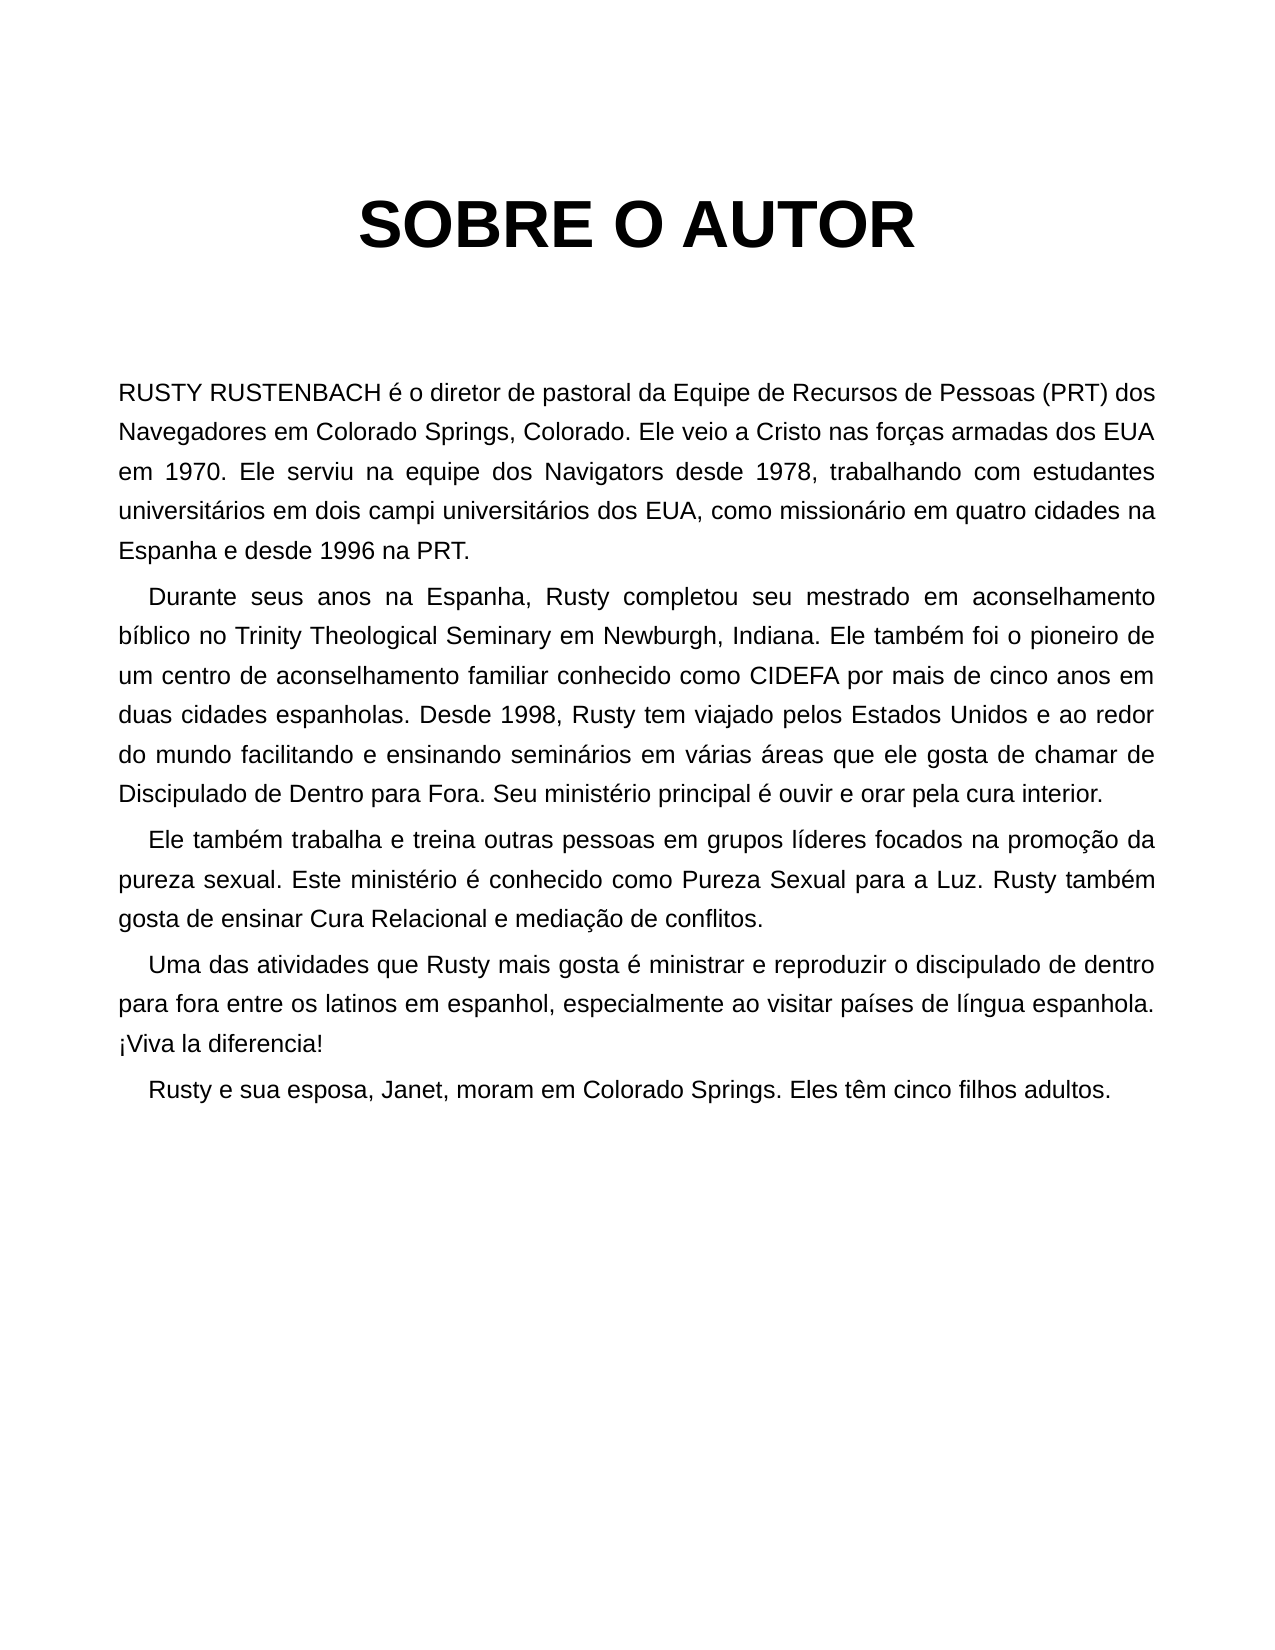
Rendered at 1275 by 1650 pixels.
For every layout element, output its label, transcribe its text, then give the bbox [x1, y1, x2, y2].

text Ele também trabalha e treina outras pessoas em grupos líderes focados na promoção da pureza sexual. Este ministério é conhecido como Pureza Sexual para a Luz. Rusty também gosta de ensinar Cura Relacional e mediação de conflitos. [118, 825, 1157, 933]
text Uma das atividades que Rusty mais gosta é ministrar e reproduzir o discipulado de dentro para fora entre os latinos em espanhol, especialmente ao visitar países de língua espanhola. ¡Viva la diferencia! [118, 950, 1157, 1058]
text Rusty e sua esposa, Janet, moram em Colorado Springs. Eles têm cinco filhos adultos. [118, 1074, 1157, 1103]
text Durante seus anos na Espanha, Rusty completou seu mestrado em aconselhamento bíblico no Trinity Theological Seminary em Newburgh, Indiana. Ele também foi o pioneiro de um centro de aconselhamento familiar conhecido como CIDEFA por mais de cinco anos em duas cidades espanholas. Desde 1998, Rusty tem viajado pelos Estados Unidos e ao redor do mundo facilitando e ensinando seminários em várias áreas que ele gosta de chamar de Discipulado de Dentro para Fora. Seu ministério principal é ouvir e orar pela cura interior. [118, 581, 1157, 808]
text RUSTY RUSTENBACH é o diretor de pastoral da Equipe de Recursos de Pessoas (PRT) dos Navegadores em Colorado Springs, Colorado. Ele veio a Cristo nas forças armadas dos EUA em 1970. Ele serviu na equipe dos Navigators desde 1978, trabalhando com estudantes universitários em dois campi universitários dos EUA, como missionário em quatro cidades na Espanha e desde 1996 na PRT. [118, 377, 1157, 564]
subtitle SOBRE O AUTOR [118, 185, 1157, 262]
